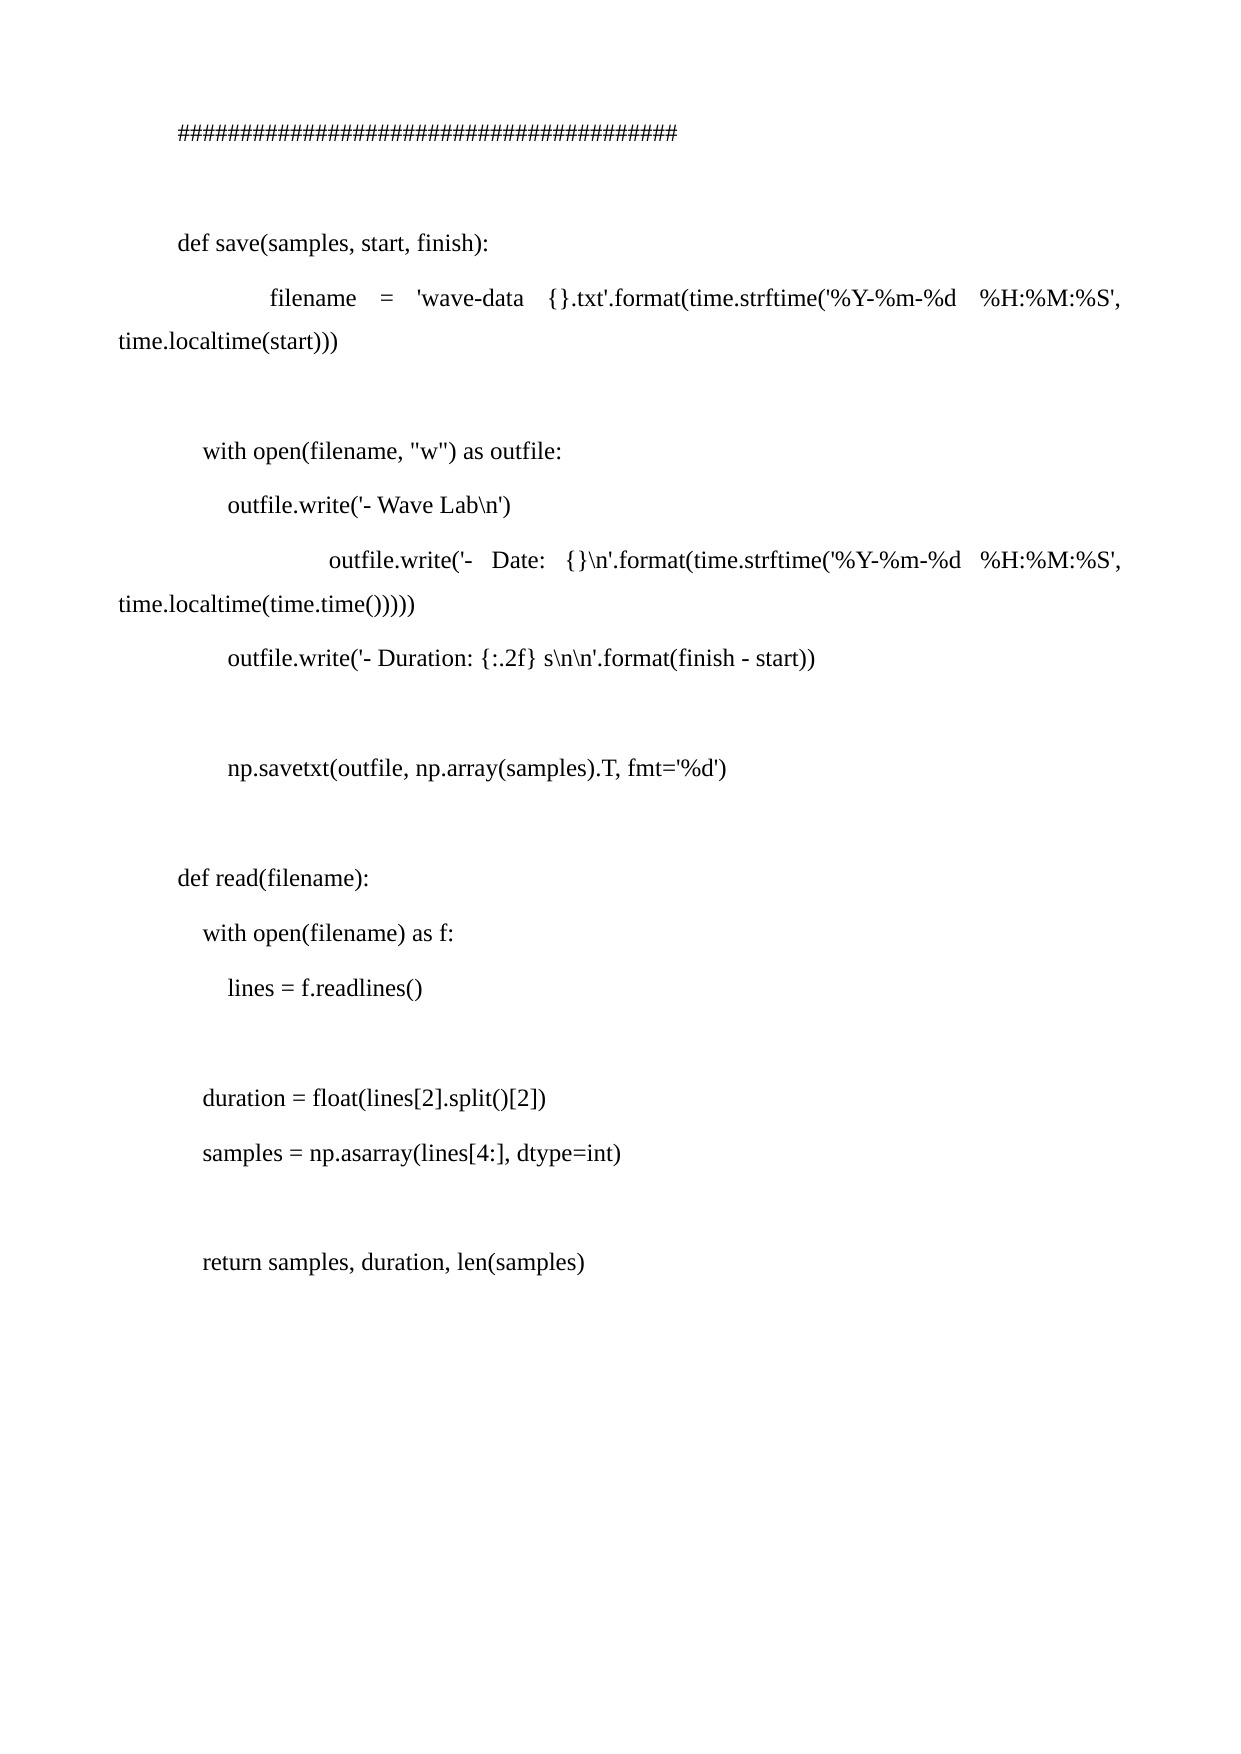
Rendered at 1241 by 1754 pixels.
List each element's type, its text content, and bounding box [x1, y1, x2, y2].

text samples = np.asarray(lines[4:], dtype=int) [118, 1138, 1122, 1166]
text def read(filename): [118, 863, 1122, 892]
text lines = f.readlines() [118, 973, 1122, 1002]
text with open(filename) as f: [118, 918, 1122, 947]
text np.savetxt(outfile, np.array(samples).T, fmt='%d') [118, 753, 1122, 782]
text outfile.write('- Date: {}\n'.format(time.strftime('%Y-%m-%d %H:%M:%S', time.localtime(time.time())))) [118, 546, 1122, 617]
text filename = 'wave-data {}.txt'.format(time.strftime('%Y-%m-%d %H:%M:%S', time.localtime(start))) [118, 283, 1122, 355]
text return samples, duration, len(samples) [118, 1247, 1122, 1276]
text with open(filename, "w") as outfile: [118, 436, 1122, 464]
text outfile.write('- Duration: {:.2f} s\n\n'.format(finish - start)) [118, 643, 1122, 672]
text outfile.write('- Wave Lab\n') [118, 491, 1122, 519]
text def save(samples, start, finish): [118, 228, 1122, 257]
text duration = float(lines[2].split()[2]) [118, 1083, 1122, 1111]
text ######################################## [118, 118, 1122, 147]
